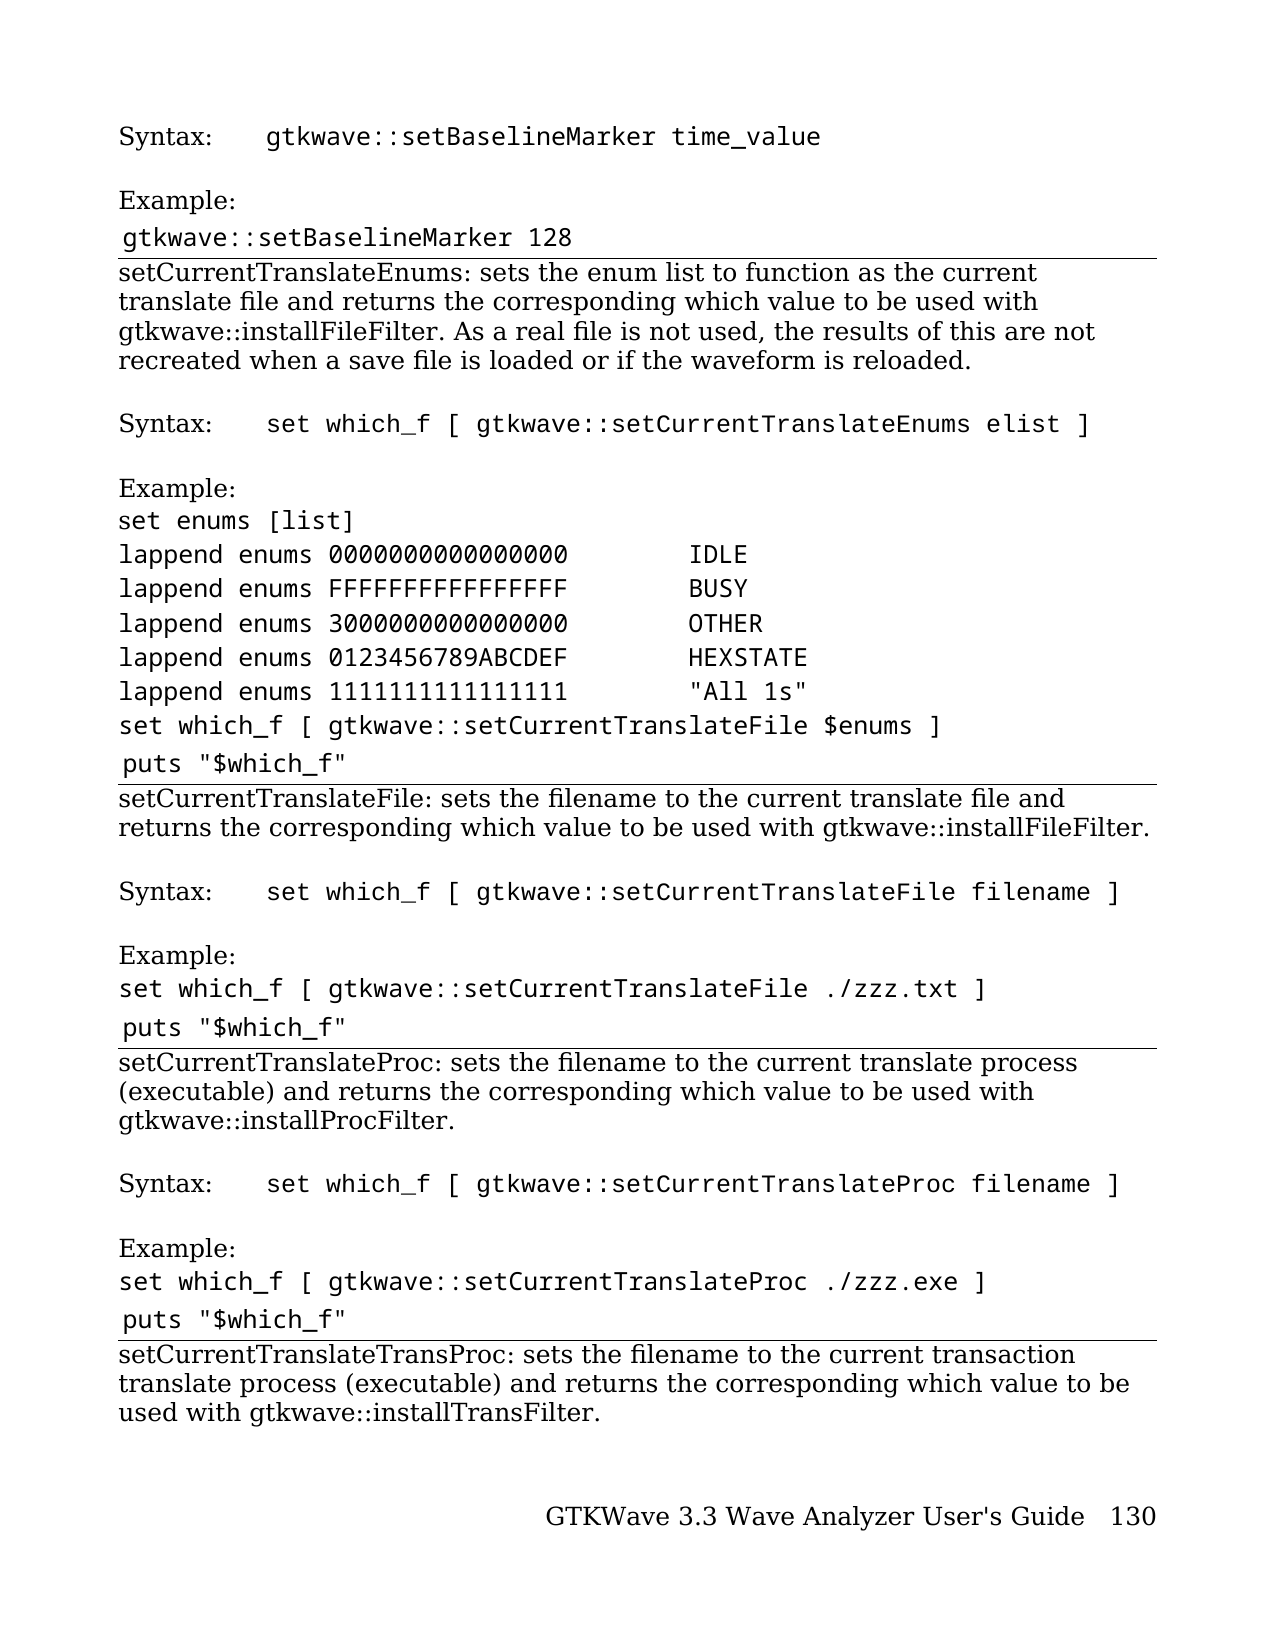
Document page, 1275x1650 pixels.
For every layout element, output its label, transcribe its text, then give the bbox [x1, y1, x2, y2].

text Example: [118, 942, 1157, 971]
text lappend enums FFFFFFFFFFFFFFFF BUSY [118, 571, 1157, 605]
text setCurrentTranslateProc: sets the filename to the current translate process (executable) and returns the corresponding which value to be used with gtkwave::installProcFilter. [118, 1049, 1157, 1135]
text puts "$which_f" [118, 1297, 1157, 1340]
text lappend enums 0000000000000000 IDLE [118, 537, 1157, 571]
text puts "$which_f" [118, 1005, 1157, 1048]
text puts "$which_f" [118, 741, 1157, 784]
text Example: [118, 1234, 1157, 1263]
text Syntax: set which_f [ gtkwave::setCurrentTranslateProc filename ] [118, 1169, 1157, 1200]
text setCurrentTranslateTransProc: sets the filename to the current transaction translate process (executable) and returns the corresponding which value to be used with gtkwave::installTransFilter. [118, 1341, 1157, 1428]
text set which_f [ gtkwave::setCurrentTranslateFile ./zzz.txt ] [118, 971, 1157, 1005]
text set which_f [ gtkwave::setCurrentTranslateProc ./zzz.exe ] [118, 1263, 1157, 1297]
text setCurrentTranslateFile: sets the filename to the current translate file and returns the corresponding which value to be used with gtkwave::installFileFilter. [118, 785, 1157, 843]
text lappend enums 3000000000000000 OTHER [118, 605, 1157, 639]
text Syntax: gtkwave::setBaselineMarker time_value [118, 118, 1157, 152]
text gtkwave::setBaselineMarker 128 [118, 215, 1157, 258]
text Syntax: set which_f [ gtkwave::setCurrentTranslateFile filename ] [118, 877, 1157, 907]
text set enums [list] [118, 503, 1157, 537]
text Example: [118, 186, 1157, 215]
text Example: [118, 474, 1157, 503]
text Syntax: set which_f [ gtkwave::setCurrentTranslateEnums elist ] [118, 409, 1157, 440]
text setCurrentTranslateEnums: sets the enum list to function as the current translate file and returns the corresponding which value to be used with gtkwave::installFileFilter. As a real file is not used, the results of this are not recreated when a save file is loaded or if the waveform is reloaded. [118, 259, 1157, 375]
text set which_f [ gtkwave::setCurrentTranslateFile $enums ] [118, 707, 1157, 741]
text lappend enums 1111111111111111 "All 1s" [118, 673, 1157, 707]
text lappend enums 0123456789ABCDEF HEXSTATE [118, 639, 1157, 673]
